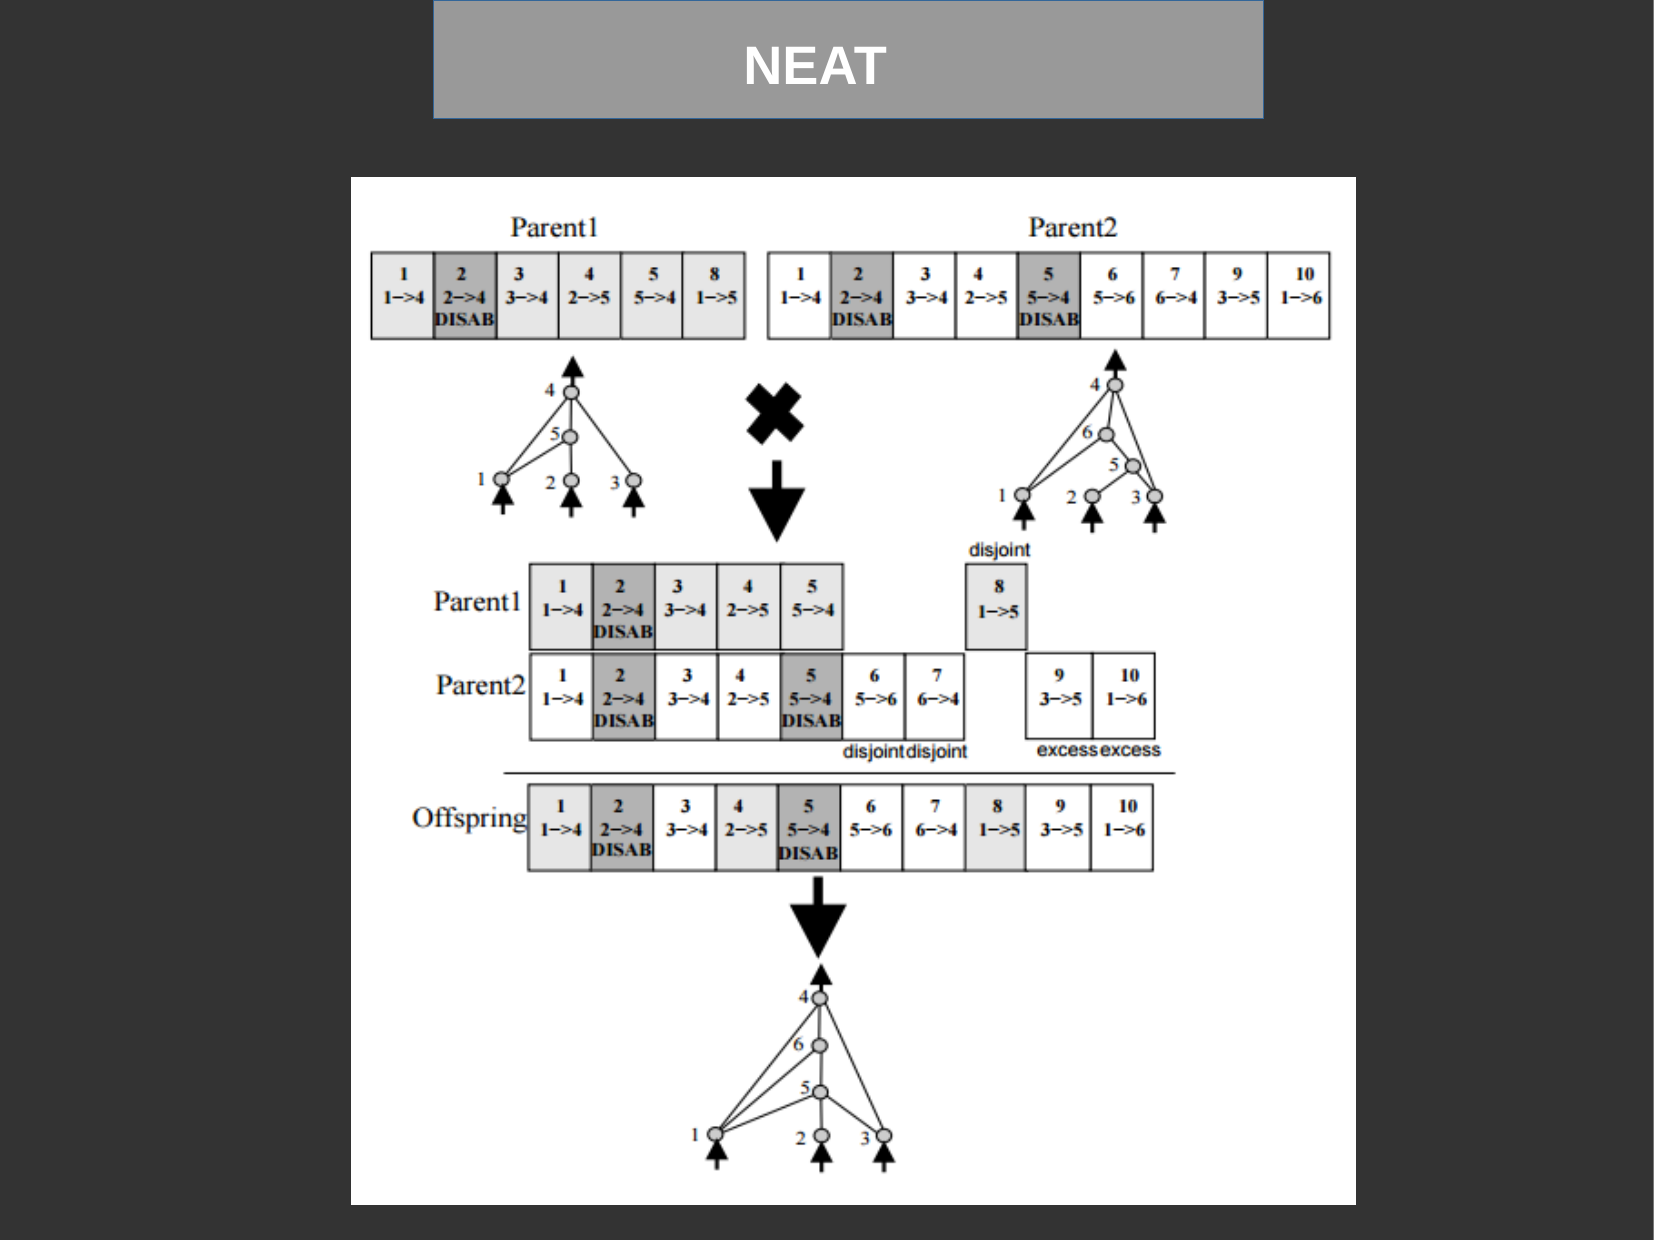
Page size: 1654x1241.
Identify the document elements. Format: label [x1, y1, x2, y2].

picture [351, 177, 1356, 1205]
text_box [433, 0, 1264, 119]
